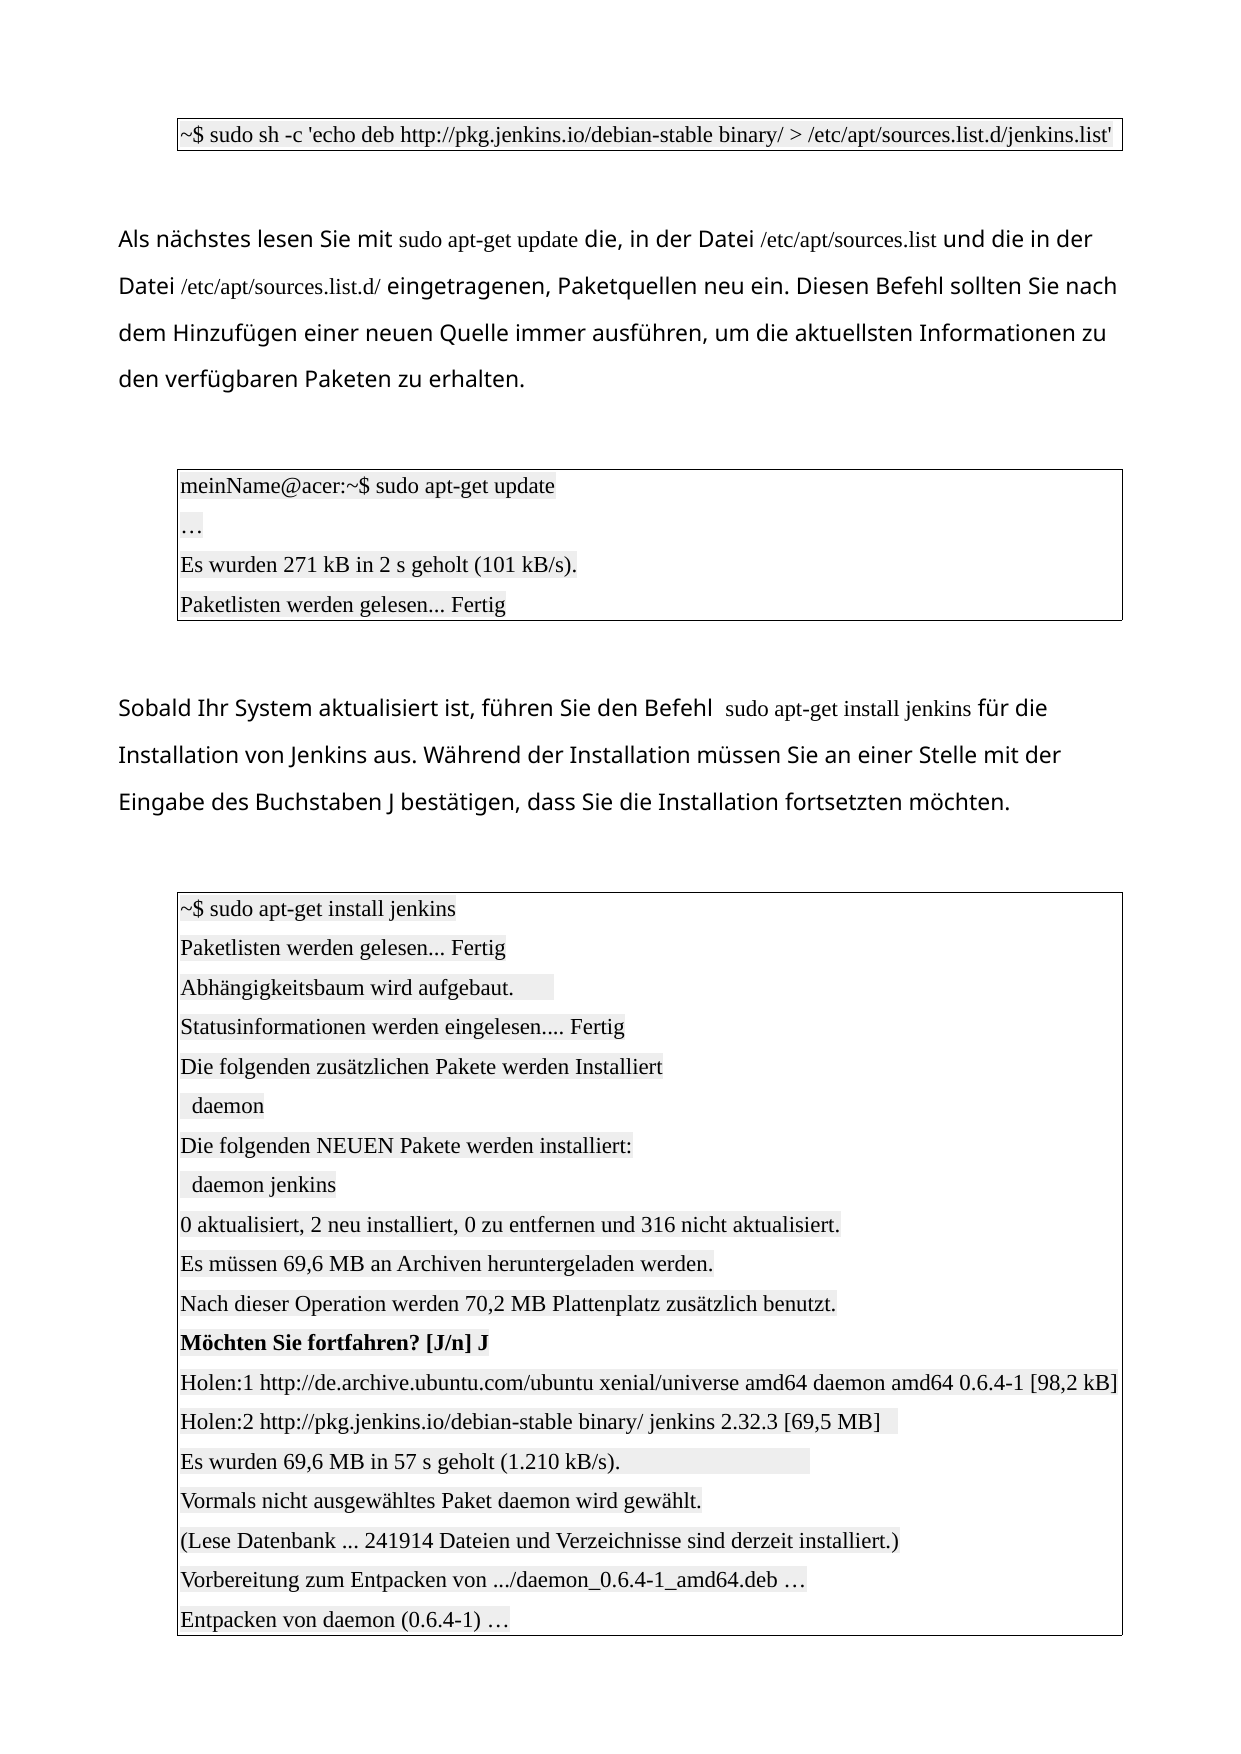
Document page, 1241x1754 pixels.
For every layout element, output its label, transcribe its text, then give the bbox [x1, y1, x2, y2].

text Als nächstes lesen Sie mit sudo apt-get update die, in der Datei /etc/apt/sources.list und die in der Datei /etc/apt/sources.list.d/ eingetragenen, Paketquellen neu ein. Diesen Befehl sollten Sie nach dem Hinzufügen einer neuen Quelle immer ausführen, um die aktuellsten Informationen zu den verfügbaren Paketen zu erhalten. [118, 223, 1122, 394]
text meinName@acer:~$ sudo apt-get update … Es wurden 271 kB in 2 s geholt (101 kB/s). Paketlisten werden gelesen... Fertig [178, 470, 1122, 620]
text Sobald Ihr System aktualisiert ist, führen Sie den Befehl sudo apt-get install jenkins für die Installation von Jenkins aus. Während der Installation müssen Sie an einer Stelle mit der Eingabe des Buchstaben J bestätigen, dass Sie die Installation fortsetzten möchten. [118, 692, 1122, 817]
text ~$ sudo sh -c 'echo deb http://pkg.jenkins.io/debian-stable binary/ > /etc/apt/sources.list.d/jenkins.list' [178, 119, 1122, 150]
text ~$ sudo apt-get install jenkins Paketlisten werden gelesen... Fertig Abhängigkeitsbaum wird aufgebaut. Statusinformationen werden eingelesen.... Fertig Die folgenden zusätzlichen Pakete werden Installiert daemon Die folgenden NEUEN Pakete werden installiert: daemon jenkins 0 aktualisiert, 2 neu installiert, 0 zu entfernen und 316 nicht aktualisiert. Es müssen 69,6 MB an Archiven heruntergeladen werden. Nach dieser Operation werden 70,2 MB Plattenplatz zusätzlich benutzt. Möchten Sie fortfahren? [J/n] J Holen:1 http://de.archive.ubuntu.com/ubuntu xenial/universe amd64 daemon amd64 0.6.4-1 [98,2 kB] Holen:2 http://pkg.jenkins.io/debian-stable binary/ jenkins 2.32.3 [69,5 MB] Es wurden 69,6 MB in 57 s geholt (1.210 kB/s). Vormals nicht ausgewähltes Paket daemon wird gewählt. (Lese Datenbank ... 241914 Dateien und Verzeichnisse sind derzeit installiert.) Vorbereitung zum Entpacken von .../daemon_0.6.4-1_amd64.deb … Entpacken von daemon (0.6.4-1) … [178, 893, 1122, 1635]
